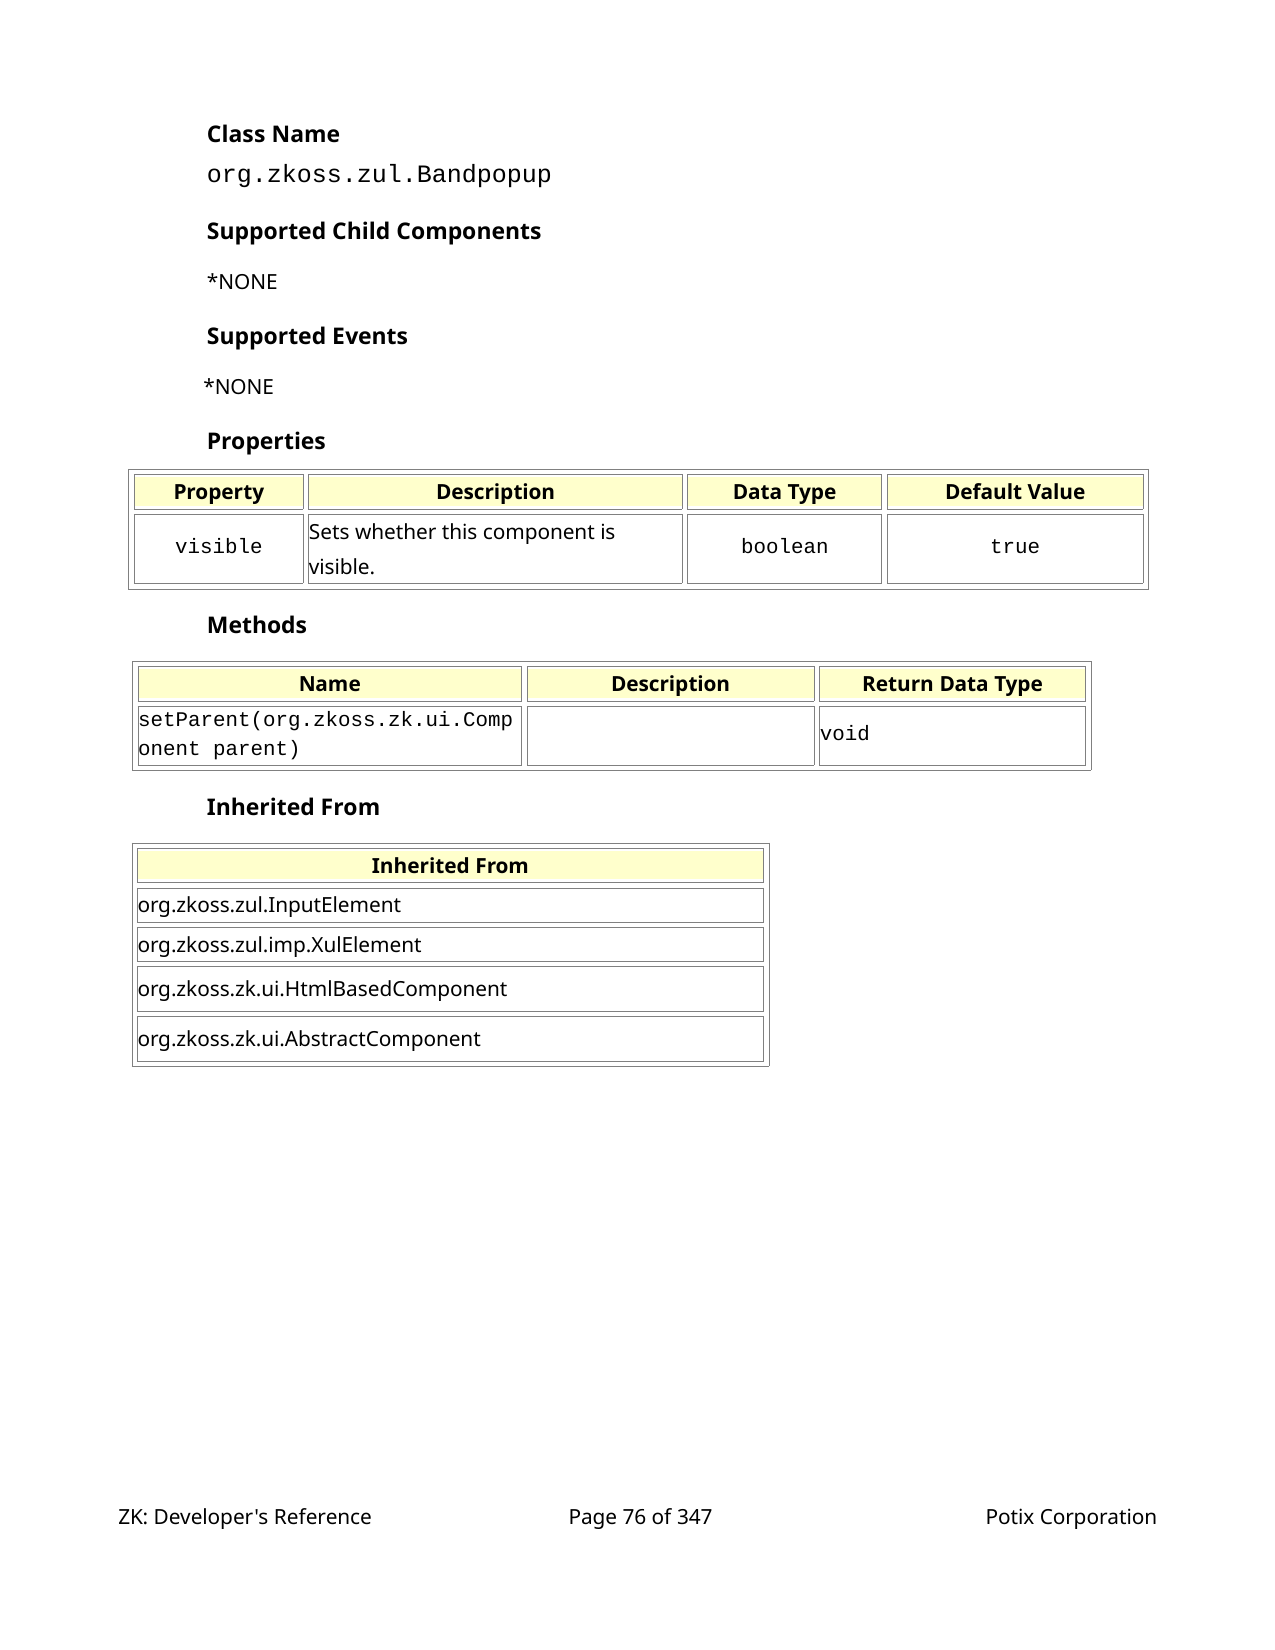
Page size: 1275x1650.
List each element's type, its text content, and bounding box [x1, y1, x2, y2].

table_cell [524, 701, 817, 765]
table_header Data Type [685, 470, 884, 508]
table_cell true [884, 509, 1146, 583]
table_header Return Data Type [817, 662, 1088, 701]
table_cell setParent(org.zkoss.zk.ui.Component parent) [135, 701, 524, 765]
table_cell Sets whether this component is visible. [306, 509, 685, 583]
subtitle Class Name [207, 118, 1157, 149]
text *NONE [118, 372, 1157, 400]
text Methods [207, 609, 1157, 640]
table_header Description [524, 662, 817, 701]
table_header Description [306, 470, 685, 508]
text Inherited From [207, 791, 1157, 822]
subtitle Supported Child Components [207, 215, 1157, 246]
table_cell org.zkoss.zk.ui.AbstractComponent [134, 1011, 766, 1061]
table_cell visible [131, 509, 306, 583]
text *NONE [207, 267, 1157, 295]
table_cell org.zkoss.zk.ui.HtmlBasedComponent [134, 961, 766, 1011]
table_cell void [817, 701, 1088, 765]
subtitle Supported Events [207, 320, 1157, 351]
table_cell org.zkoss.zul.InputElement [134, 882, 766, 922]
table_cell [528, 707, 814, 765]
table_header Default Value [884, 470, 1146, 508]
table_header Inherited From [134, 844, 766, 882]
subtitle Properties [207, 425, 1157, 456]
table_header Name [135, 662, 524, 701]
table_header Property [131, 470, 306, 508]
text org.zkoss.zul.Bandpopup [207, 162, 1157, 190]
table_cell org.zkoss.zul.imp.XulElement [134, 922, 766, 961]
table_cell boolean [685, 509, 884, 583]
